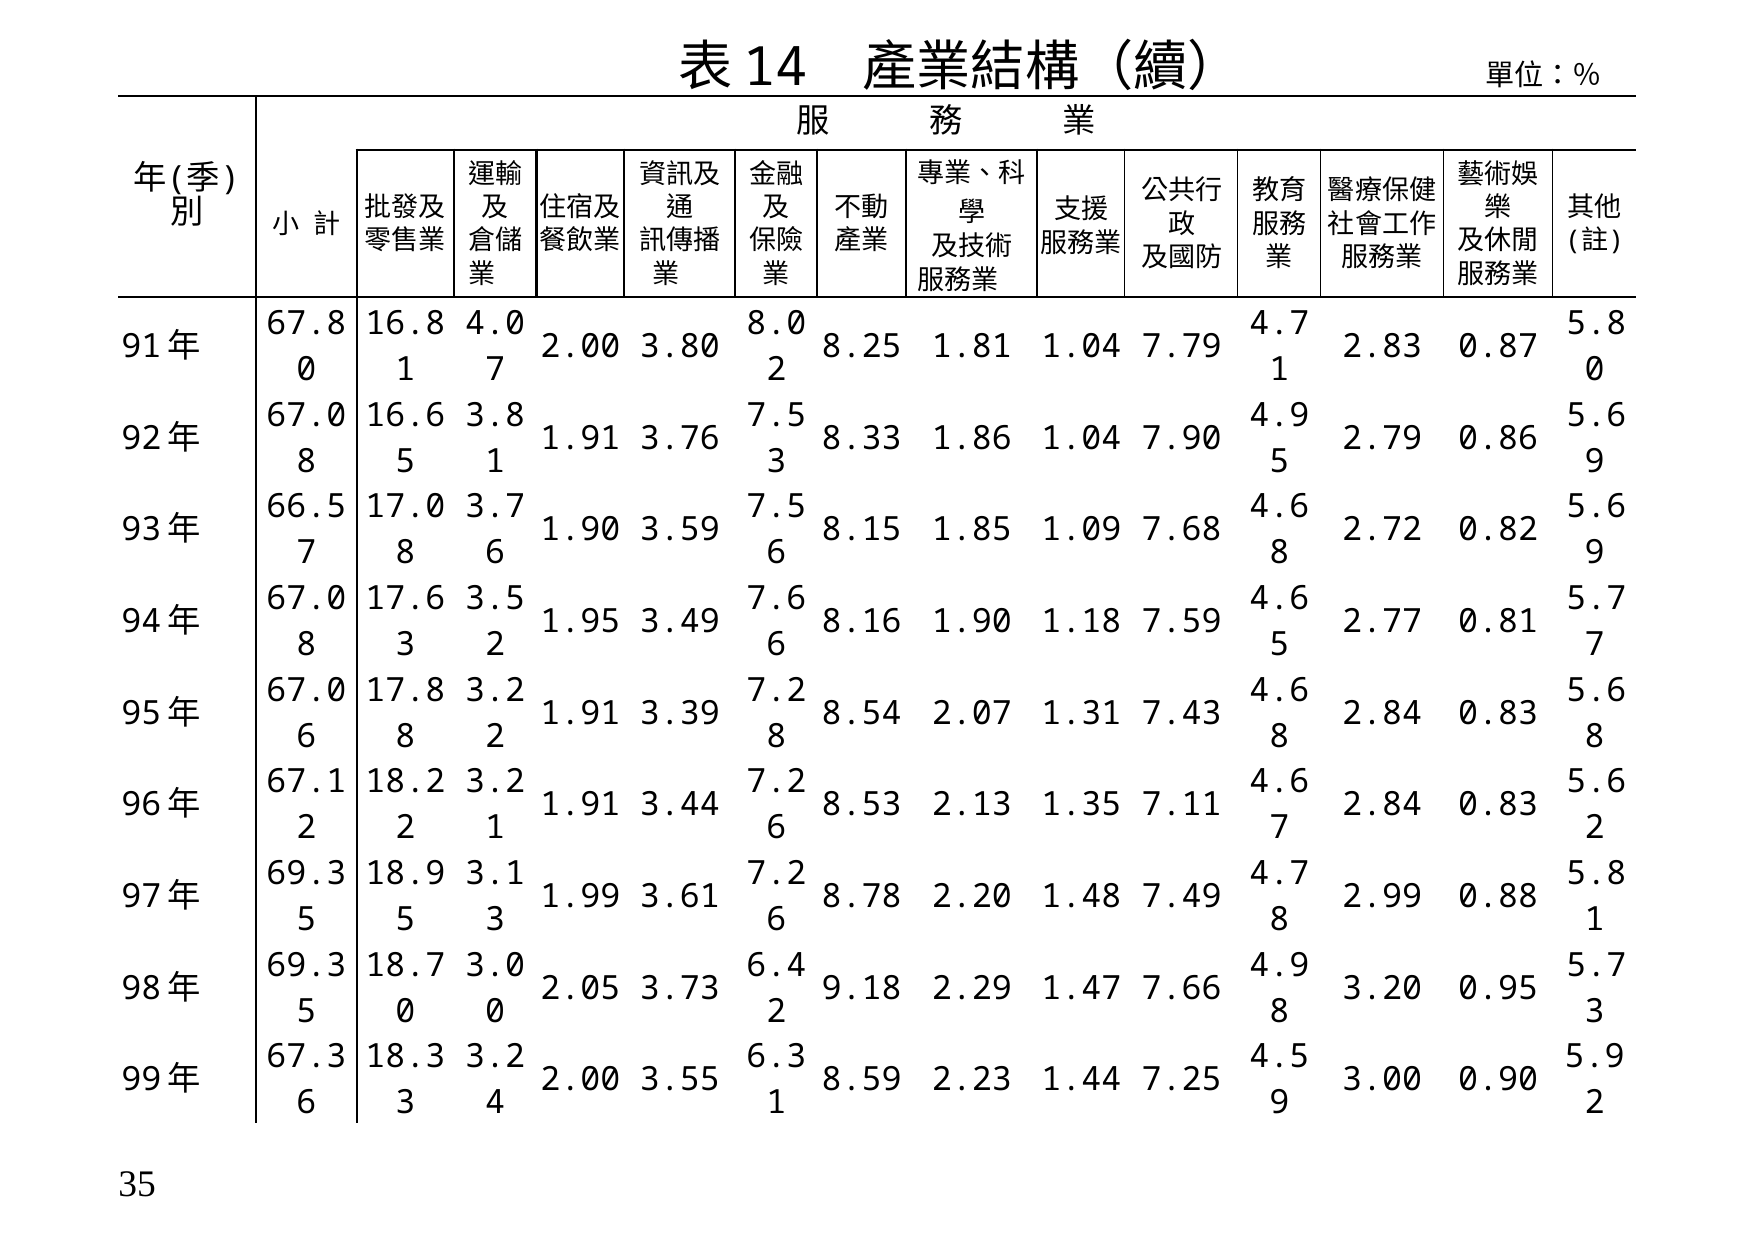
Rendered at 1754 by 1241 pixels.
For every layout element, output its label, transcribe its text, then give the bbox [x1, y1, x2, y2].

table_cell 3.00 [454, 940, 536, 1031]
table_cell 7.90 [1125, 390, 1238, 481]
table_cell 7.25 [1125, 1031, 1238, 1123]
table_cell 3.44 [624, 756, 735, 848]
table_cell 3.76 [454, 481, 536, 573]
table_cell 2.23 [906, 1031, 1037, 1123]
table_cell 0.87 [1443, 298, 1553, 389]
table_header 服 務 業 [257, 97, 1636, 148]
table_cell 3.24 [454, 1031, 536, 1123]
table_cell 94年 [118, 573, 255, 664]
table_cell 1.90 [536, 481, 624, 573]
table_cell 1.35 [1037, 756, 1125, 848]
table_cell 2.84 [1320, 665, 1443, 756]
table_cell 3.80 [624, 298, 735, 389]
table_cell 4.98 [1238, 940, 1320, 1031]
table_cell 教育 服務業 [1238, 151, 1320, 296]
table_cell 3.22 [454, 665, 536, 756]
table_cell 2.07 [906, 665, 1037, 756]
table_cell 2.13 [906, 756, 1037, 848]
table_cell 99年 [118, 1031, 255, 1123]
table_cell 67.08 [257, 573, 356, 664]
table_cell 98年 [118, 940, 255, 1031]
table_cell 4.71 [1238, 298, 1320, 389]
table_cell 7.66 [735, 573, 817, 664]
table_cell 97年 [118, 848, 255, 939]
table_cell 2.84 [1320, 756, 1443, 848]
table_cell 93年 [118, 481, 255, 573]
table_cell 7.56 [735, 481, 817, 573]
table_cell 4.78 [1238, 848, 1320, 939]
table_cell 4.59 [1238, 1031, 1320, 1123]
table_cell 6.42 [735, 940, 817, 1031]
table_cell 3.00 [1320, 1031, 1443, 1123]
table_cell 66.57 [257, 481, 356, 573]
table_cell 8.54 [817, 665, 906, 756]
table_cell 8.25 [817, 298, 906, 389]
table_cell 2.77 [1320, 573, 1443, 664]
table_cell 7.53 [735, 390, 817, 481]
text 表14 產業結構（續） 單位：％ [118, 47, 1636, 95]
table_cell 96年 [118, 756, 255, 848]
table_cell 1.09 [1037, 481, 1125, 573]
table_cell 8.15 [817, 481, 906, 573]
table_cell 1.47 [1037, 940, 1125, 1031]
table_cell 3.81 [454, 390, 536, 481]
table_cell 1.04 [1037, 390, 1125, 481]
table_cell 4.67 [1238, 756, 1320, 848]
table_cell 67.12 [257, 756, 356, 848]
table_cell 2.99 [1320, 848, 1443, 939]
table_cell 2.20 [906, 848, 1037, 939]
table_cell 0.82 [1443, 481, 1553, 573]
table_cell 運輸及 倉儲業 [455, 151, 535, 296]
table_cell 18.95 [358, 848, 453, 939]
table_cell 其他 (註) [1553, 151, 1636, 296]
table_cell 2.79 [1320, 390, 1443, 481]
table_cell 8.53 [817, 756, 906, 848]
table_cell 住宿及 餐飲業 [538, 151, 623, 296]
table_cell 8.02 [735, 298, 817, 389]
table_cell 小 計 [257, 149, 356, 296]
table_cell 3.49 [624, 573, 735, 664]
table_cell 4.07 [454, 298, 536, 389]
table_cell 69.35 [257, 940, 356, 1031]
table_cell 67.08 [257, 390, 356, 481]
table_cell 7.68 [1125, 481, 1238, 573]
table_cell 專業、科學 及技術 服務業 [907, 151, 1036, 296]
table_cell 醫療保健 社會工作 服務業 [1321, 151, 1443, 296]
table_cell 67.80 [257, 298, 356, 389]
table_cell 16.81 [358, 298, 453, 389]
table_cell 2.00 [536, 1031, 624, 1123]
table_cell 1.99 [536, 848, 624, 939]
table_cell 67.36 [257, 1031, 356, 1123]
table_cell 2.83 [1320, 298, 1443, 389]
table_cell 18.70 [358, 940, 453, 1031]
table_cell 不動 產業 [818, 151, 905, 296]
table_cell 藝術娛樂 及休閒 服務業 [1444, 151, 1552, 296]
table_cell 5.73 [1553, 940, 1636, 1031]
table_cell 1.48 [1037, 848, 1125, 939]
table_cell 2.00 [536, 298, 624, 389]
table_cell 1.31 [1037, 665, 1125, 756]
table_cell 金融及 保險業 [736, 151, 816, 296]
table_cell 3.52 [454, 573, 536, 664]
table_cell 3.61 [624, 848, 735, 939]
table_cell 7.26 [735, 756, 817, 848]
table_cell 17.88 [358, 665, 453, 756]
table_cell 1.91 [536, 756, 624, 848]
table_cell 5.81 [1553, 848, 1636, 939]
table_cell 支援 服務業 [1038, 151, 1124, 296]
table_cell 8.33 [817, 390, 906, 481]
table_cell 1.91 [536, 390, 624, 481]
table_cell 7.49 [1125, 848, 1238, 939]
table_cell 67.06 [257, 665, 356, 756]
table_cell 3.21 [454, 756, 536, 848]
table_cell 3.13 [454, 848, 536, 939]
table_cell 3.76 [624, 390, 735, 481]
table_cell 18.22 [358, 756, 453, 848]
table_cell 3.55 [624, 1031, 735, 1123]
table_cell 8.59 [817, 1031, 906, 1123]
table_cell 公共行政 及國防 [1125, 151, 1237, 296]
table_cell 1.95 [536, 573, 624, 664]
table_cell 4.95 [1238, 390, 1320, 481]
table_cell 91年 [118, 298, 255, 389]
table_cell 7.79 [1125, 298, 1238, 389]
table_cell 0.88 [1443, 848, 1553, 939]
table_cell 1.04 [1037, 298, 1125, 389]
table_cell 0.83 [1443, 665, 1553, 756]
table_cell 1.86 [906, 390, 1037, 481]
table_cell 8.78 [817, 848, 906, 939]
table_cell 3.59 [624, 481, 735, 573]
table_cell 0.86 [1443, 390, 1553, 481]
table_cell 1.18 [1037, 573, 1125, 664]
table_cell 1.91 [536, 665, 624, 756]
table_cell 17.63 [358, 573, 453, 664]
table_cell 92年 [118, 390, 255, 481]
table_cell 0.83 [1443, 756, 1553, 848]
table_cell 7.66 [1125, 940, 1238, 1031]
table_cell 3.20 [1320, 940, 1443, 1031]
table_cell 6.31 [735, 1031, 817, 1123]
table_cell 3.39 [624, 665, 735, 756]
table_cell 5.62 [1553, 756, 1636, 848]
table_cell 69.35 [257, 848, 356, 939]
table_cell 5.92 [1553, 1031, 1636, 1123]
table_cell 1.81 [906, 298, 1037, 389]
table_cell 5.69 [1553, 481, 1636, 573]
table_cell 9.18 [817, 940, 906, 1031]
table_cell 8.16 [817, 573, 906, 664]
table_cell 1.85 [906, 481, 1037, 573]
table_cell 0.81 [1443, 573, 1553, 664]
table_cell 5.69 [1553, 390, 1636, 481]
table_cell 0.95 [1443, 940, 1553, 1031]
table_cell 7.43 [1125, 665, 1238, 756]
table_cell 4.68 [1238, 481, 1320, 573]
table_cell 16.65 [358, 390, 453, 481]
table_cell 7.28 [735, 665, 817, 756]
table_cell 95年 [118, 665, 255, 756]
table_cell 7.11 [1125, 756, 1238, 848]
table_cell 資訊及通 訊傳播業 [625, 151, 734, 296]
table_cell 1.90 [906, 573, 1037, 664]
table_cell 2.05 [536, 940, 624, 1031]
table_header 年(季)別 [118, 97, 255, 296]
table_cell 7.59 [1125, 573, 1238, 664]
table_cell 2.72 [1320, 481, 1443, 573]
table_cell 17.08 [358, 481, 453, 573]
table_cell 5.68 [1553, 665, 1636, 756]
table_cell 7.26 [735, 848, 817, 939]
table_cell 5.77 [1553, 573, 1636, 664]
table_cell 4.65 [1238, 573, 1320, 664]
table_cell 2.29 [906, 940, 1037, 1031]
table_cell 0.90 [1443, 1031, 1553, 1123]
table_cell 3.73 [624, 940, 735, 1031]
table_cell 18.33 [358, 1031, 453, 1123]
table_cell 1.44 [1037, 1031, 1125, 1123]
table_cell 批發及 零售業 [358, 151, 453, 296]
table_cell 5.80 [1553, 298, 1636, 389]
table_cell 4.68 [1238, 665, 1320, 756]
